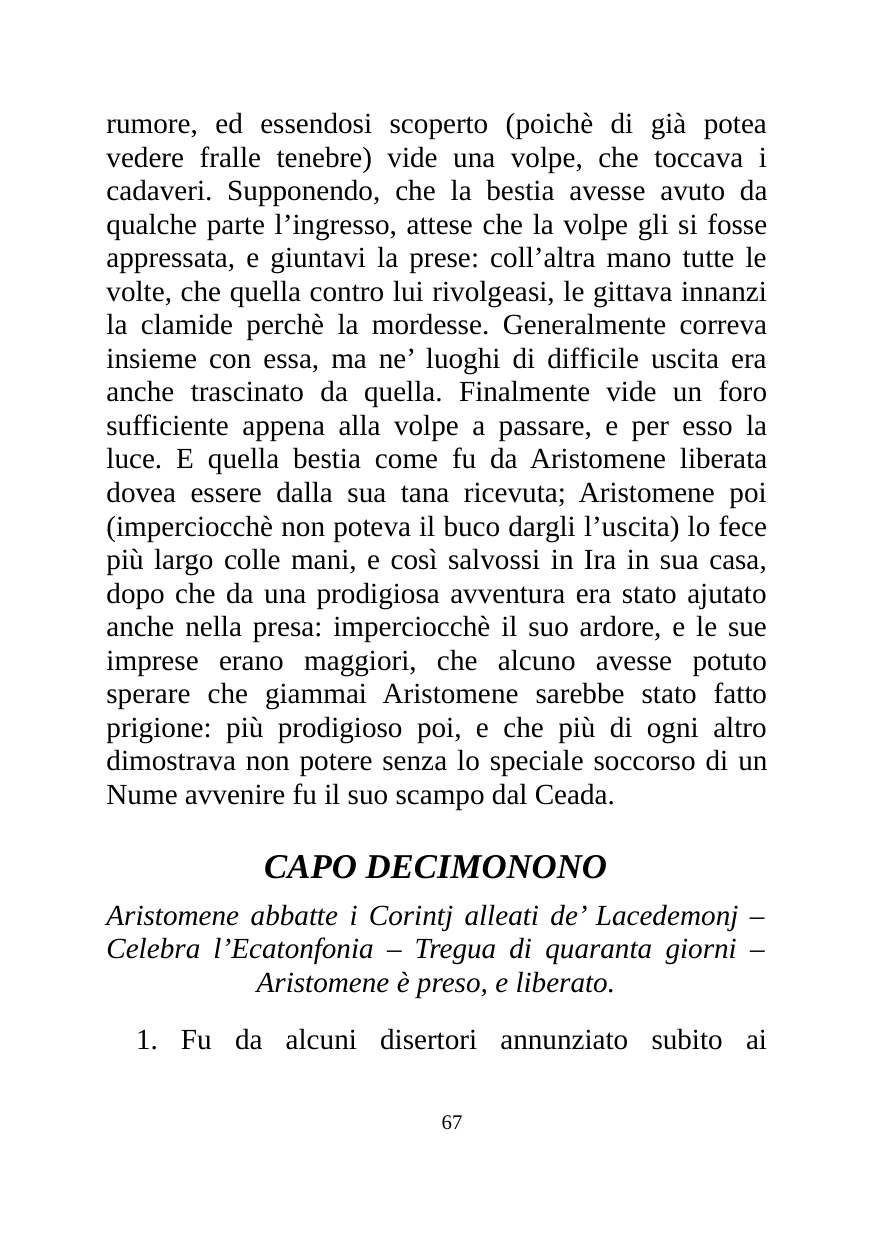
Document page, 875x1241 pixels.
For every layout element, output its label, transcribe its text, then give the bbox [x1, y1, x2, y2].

subtitle CAPO DECIMONONO [106, 846, 768, 886]
text Aristomene abbatte i Corintj alleati de’ Lacedemonj – Celebra l’Ecatonfonia – Tregua di quaranta giorni – Aristomene è preso, e liberato. [106, 898, 768, 998]
text 1. Fu da alcuni disertori annunziato subito ai [106, 1022, 768, 1056]
text rumore, ed essendosi scoperto (poichè di già potea vedere fralle tenebre) vide una volpe, che toccava i cadaveri. Supponendo, che la bestia avesse avuto da qualche parte l’ingresso, attese che la volpe gli si fosse appressata, e giuntavi la prese: coll’altra mano tutte le volte, che quella contro lui rivolgeasi, le gittava innanzi la clamide perchè la mordesse. Generalmente correva insieme con essa, ma ne’ luoghi di difficile uscita era anche trascinato da quella. Finalmente vide un foro sufficiente appena alla volpe a passare, e per esso la luce. E quella bestia come fu da Aristomene liberata dovea essere dalla sua tana ricevuta; Aristomene poi (imperciocchè non poteva il buco dargli l’uscita) lo fece più largo colle mani, e così salvossi in Ira in sua casa, dopo che da una prodigiosa avventura era stato ajutato anche nella presa: imperciocchè il suo ardore, e le sue imprese erano maggiori, che alcuno avesse potuto sperare che giammai Aristomene sarebbe stato fatto prigione: più prodigioso poi, e che più di ogni altro dimostrava non potere senza lo speciale soccorso di un Nume avvenire fu il suo scampo dal Ceada. [106, 106, 768, 811]
